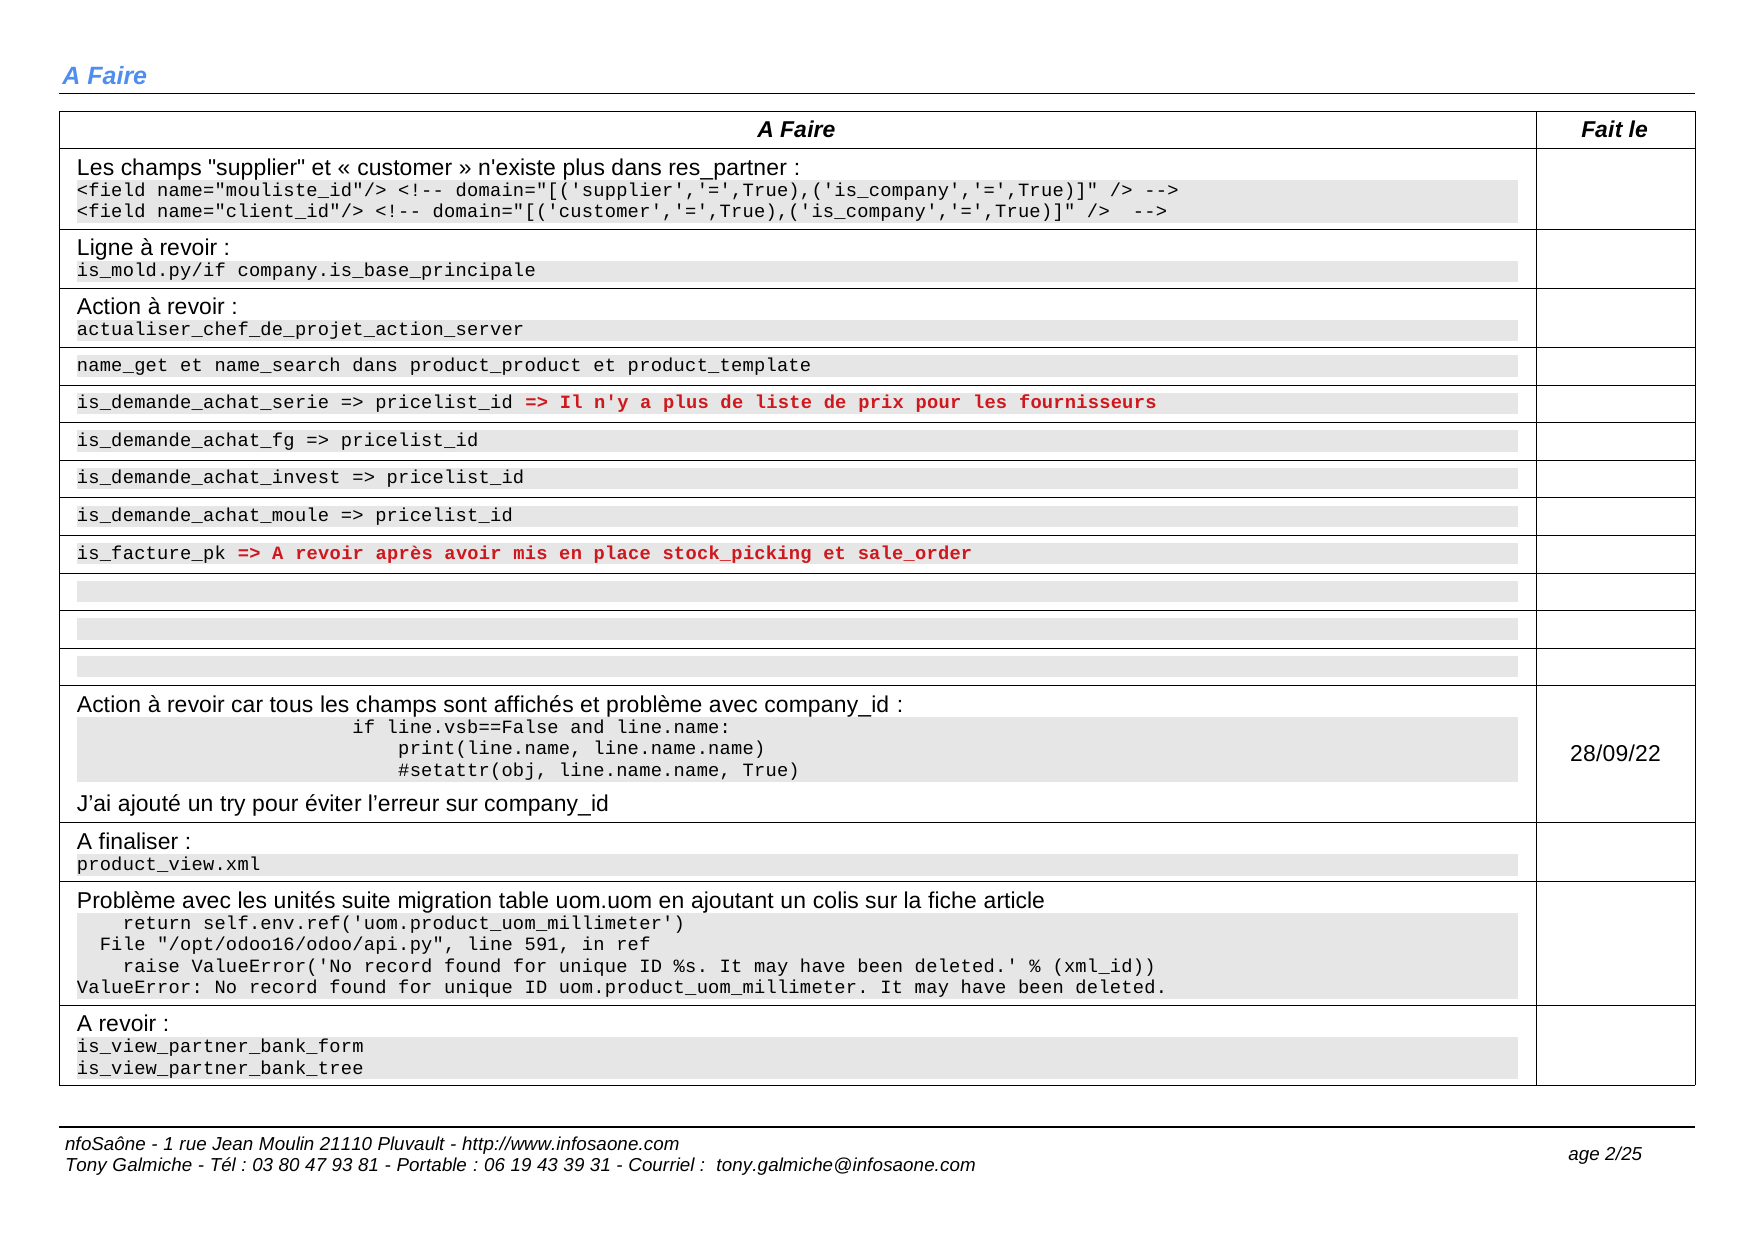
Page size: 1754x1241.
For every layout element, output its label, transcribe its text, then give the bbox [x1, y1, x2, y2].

table_cell is_demande_achat_fg => pricelist_id [60, 423, 1536, 460]
table_cell [1537, 386, 1695, 422]
table_cell Les champs "supplier" et « customer » n'existe plus dans res_partner : <field name="mouliste_id"/> <!-- domain="[('supplier','=',True),('is_company','=',True)]" /> --> <field name="client_id"/> <!-- domain="[('customer','=',True),('is_company','=',True)]" /> --> [60, 149, 1536, 229]
table_header A Faire [60, 112, 1536, 148]
table_cell [1537, 536, 1695, 573]
table_cell is_demande_achat_moule => pricelist_id [60, 498, 1536, 535]
table_cell [1537, 611, 1695, 648]
table_cell [1537, 1006, 1695, 1085]
table_cell is_demande_achat_invest => pricelist_id [60, 461, 1536, 497]
table_cell Ligne à revoir : is_mold.py/if company.is_base_principale [60, 230, 1536, 288]
table_cell [1537, 289, 1695, 347]
table_cell Action à revoir car tous les champs sont affichés et problème avec company_id : if line.vsb==False and line.name: print(line.name, line.name.name) #setattr(obj, line.name.name, True) J’ai ajouté un try pour éviter l’erreur sur company_id [60, 686, 1536, 822]
table_cell [1537, 823, 1695, 881]
table_cell [1537, 461, 1695, 497]
table_cell [1537, 574, 1695, 610]
table_cell is_facture_pk => A revoir après avoir mis en place stock_picking et sale_order [60, 536, 1536, 573]
table_cell A revoir : is_view_partner_bank_form is_view_partner_bank_tree [60, 1006, 1536, 1085]
subtitle A Faire [59, 59, 1695, 93]
table_cell Problème avec les unités suite migration table uom.uom en ajoutant un colis sur la fiche article return self.env.ref('uom.product_uom_millimeter') File "/opt/odoo16/odoo/api.py", line 591, in ref raise ValueError('No record found for unique ID %s. It may have been deleted.' % (xml_id)) ValueError: No record found for unique ID uom.product_uom_millimeter. It may have been deleted. [60, 882, 1536, 1005]
table_cell A finaliser : product_view.xml [60, 823, 1536, 881]
table_cell [1537, 348, 1695, 385]
table_cell [1537, 649, 1695, 685]
table_cell [1537, 498, 1695, 535]
table_cell is_demande_achat_serie => pricelist_id => Il n'y a plus de liste de prix pour les fournisseurs [60, 386, 1536, 422]
table_cell [1537, 423, 1695, 460]
table_cell [60, 574, 1536, 610]
table_cell [1537, 149, 1695, 229]
table_cell [1537, 882, 1695, 1005]
table_cell [60, 611, 1536, 648]
table_cell 28/09/22 [1537, 686, 1695, 822]
table_cell name_get et name_search dans product_product et product_template [60, 348, 1536, 385]
table_cell [1537, 230, 1695, 288]
table_cell Action à revoir : actualiser_chef_de_projet_action_server [60, 289, 1536, 347]
table_header Fait le [1537, 112, 1695, 148]
table_cell [60, 649, 1536, 685]
